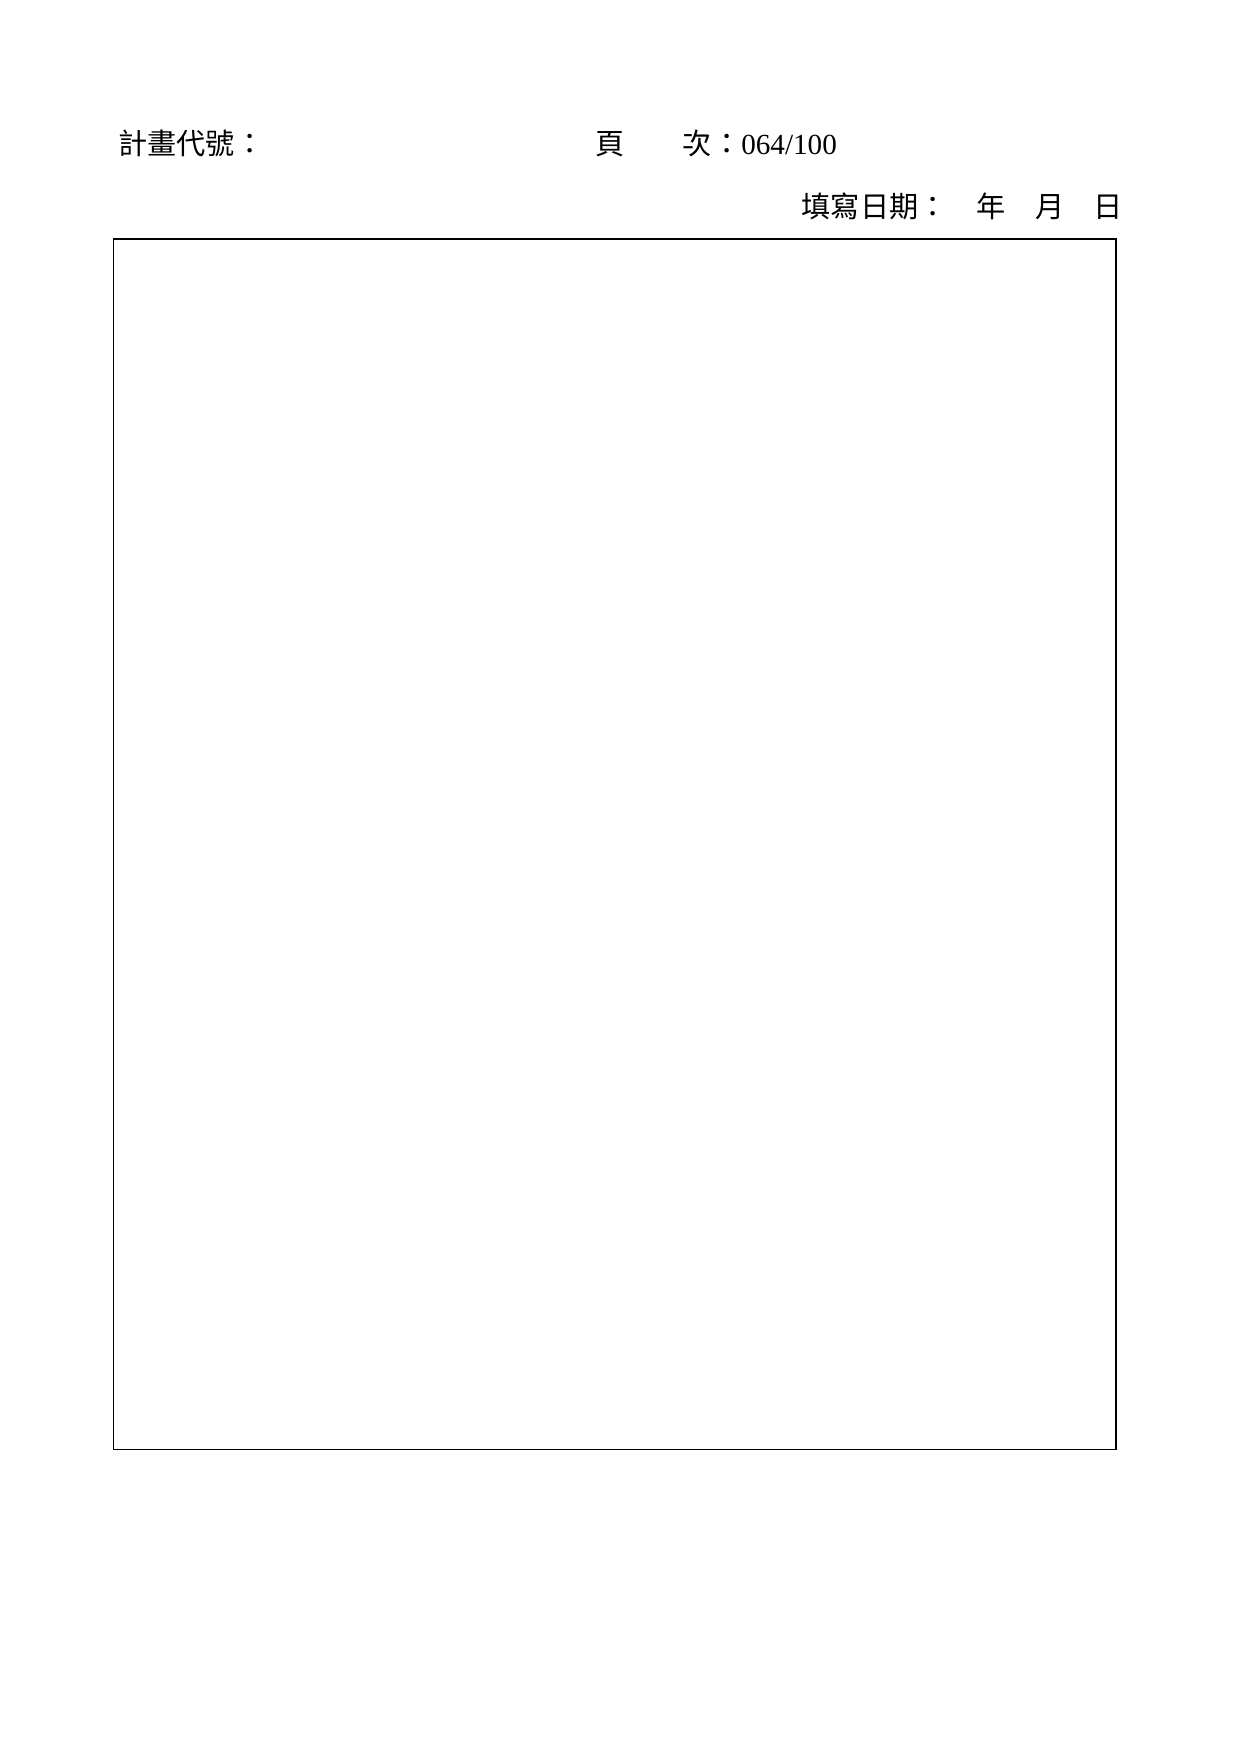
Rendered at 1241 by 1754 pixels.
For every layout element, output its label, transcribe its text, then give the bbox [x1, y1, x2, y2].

text 填寫日期： 年 月 日 [118, 163, 1122, 225]
text 計畫代號： 頁 次：064/100 [118, 100, 1122, 163]
